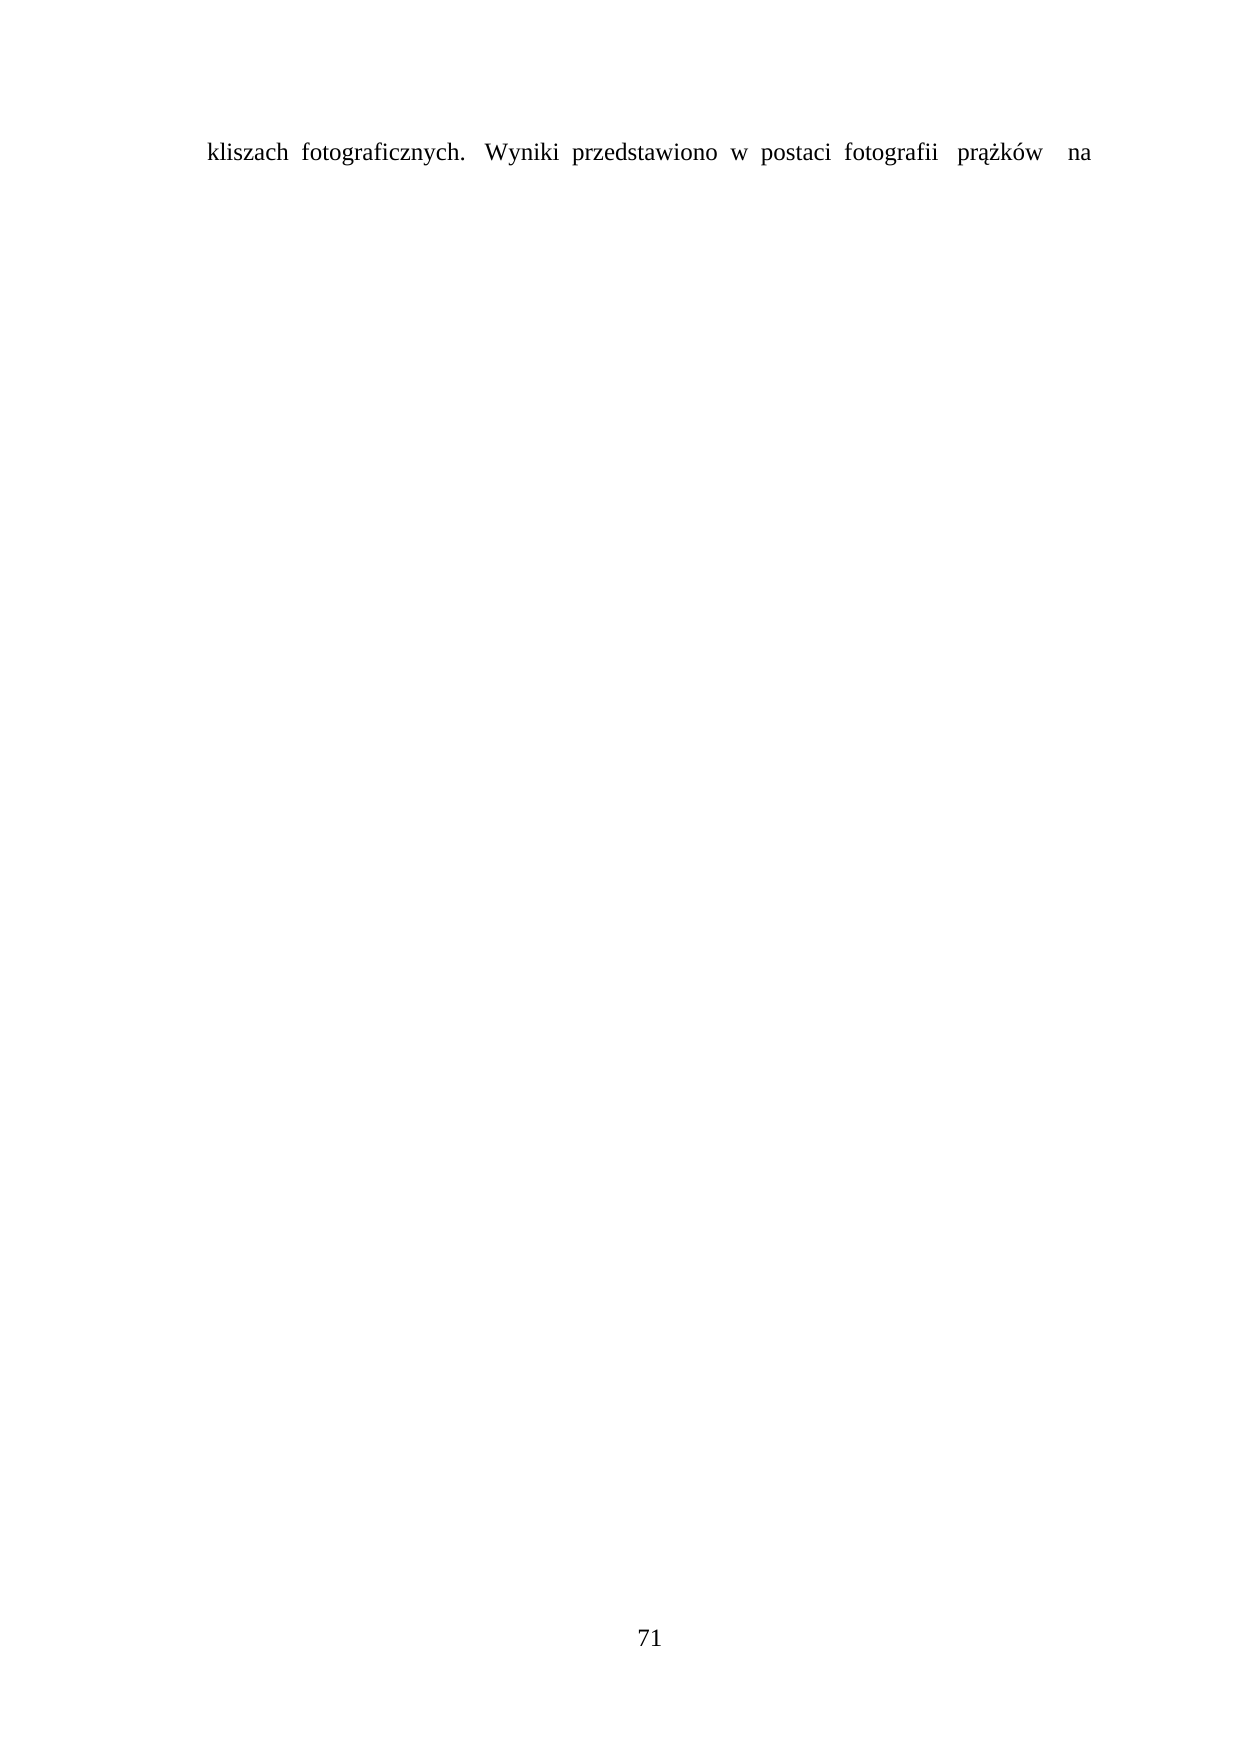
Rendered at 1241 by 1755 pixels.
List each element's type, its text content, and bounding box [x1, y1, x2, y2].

text kliszach fotograficznych. Wyniki przedstawiono w postaci fotografii prążków na [207, 137, 1093, 166]
